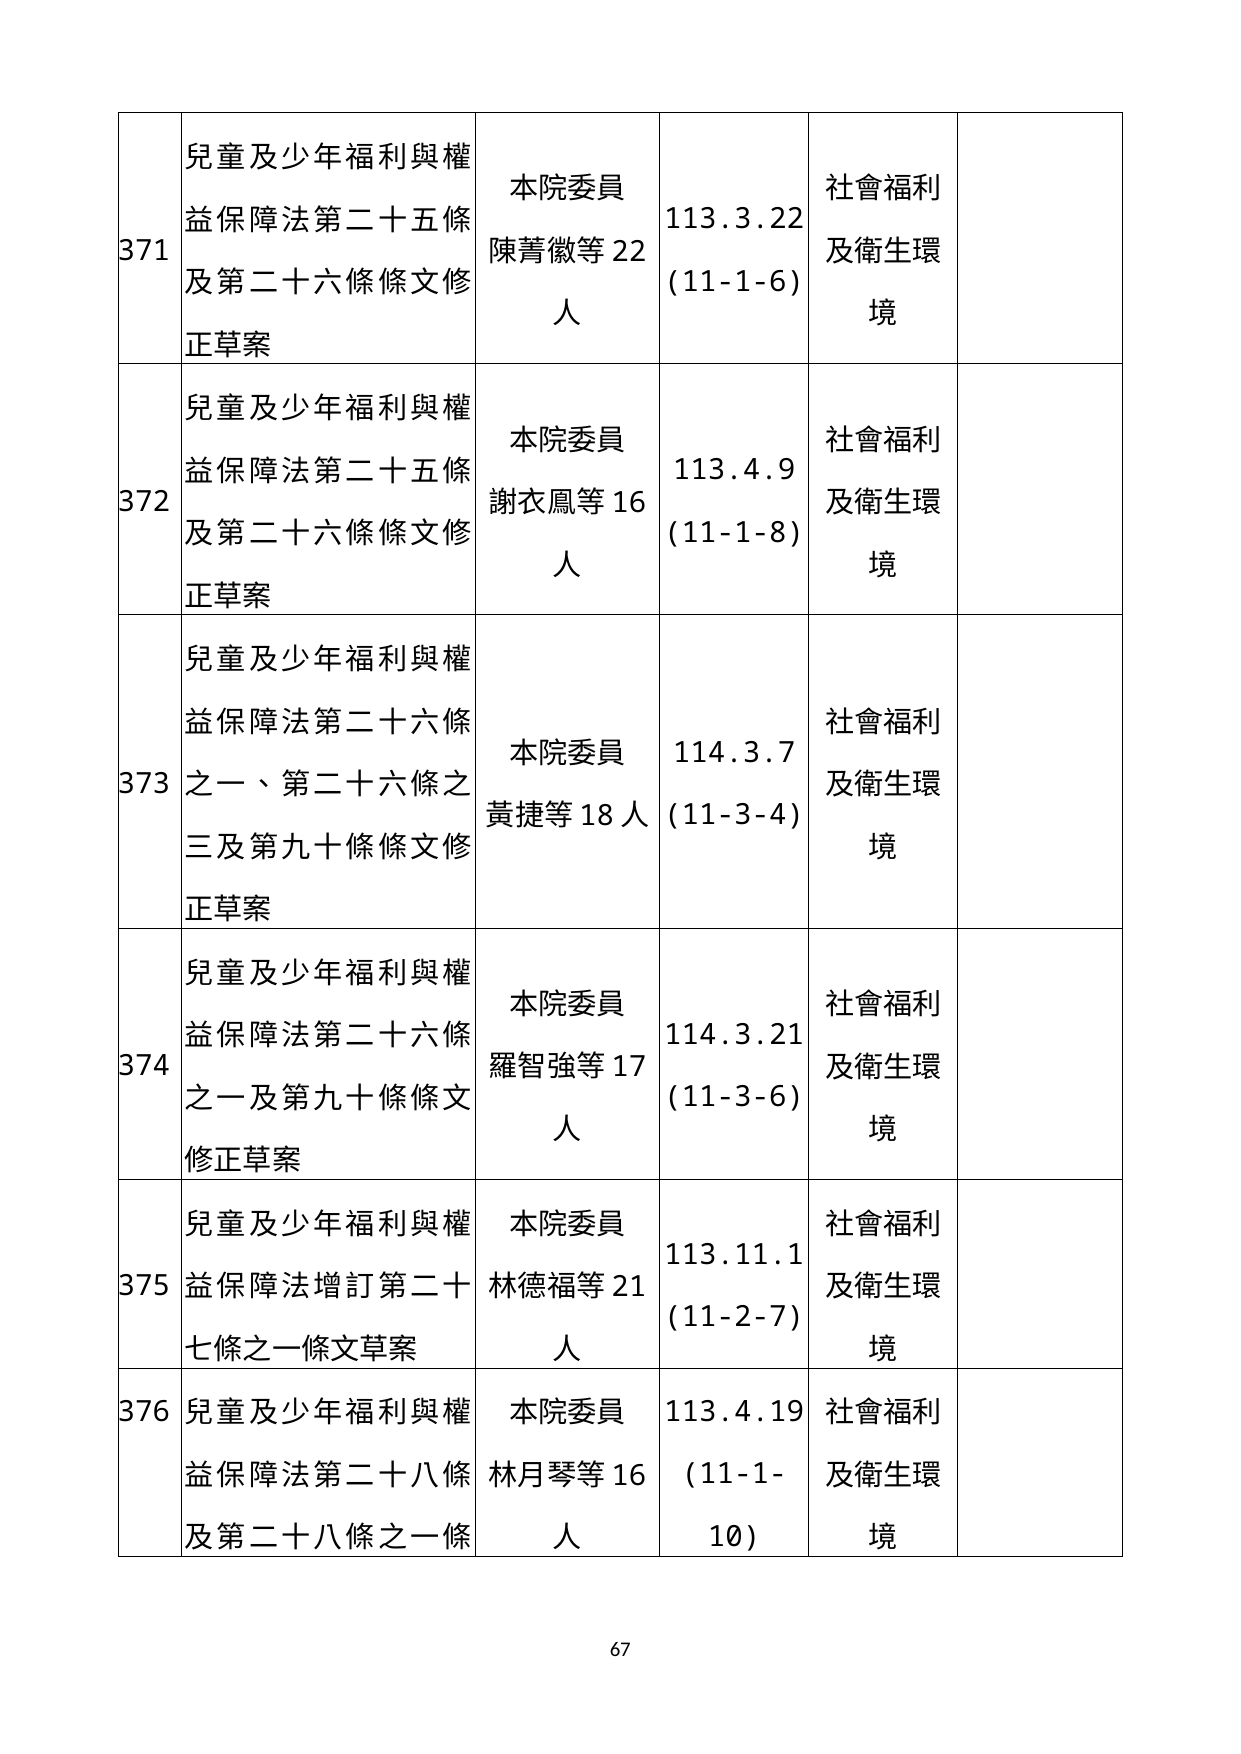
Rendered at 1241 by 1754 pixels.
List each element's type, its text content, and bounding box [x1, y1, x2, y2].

table_cell [119, 364, 181, 614]
table_cell [958, 929, 1122, 1179]
table_cell 113.4.19 (11-1-10) [660, 1369, 808, 1556]
table_cell 本院委員 黃捷等18人 [476, 615, 659, 928]
table_cell [119, 615, 181, 928]
table_cell 社會福利及衛生環境 [809, 113, 957, 363]
table_cell [119, 929, 181, 1179]
table_cell 兒童及少年福利與權益保障法第二十五條及第二十六條條文修正草案 [182, 113, 475, 363]
table_cell 社會福利及衛生環境 [809, 615, 957, 928]
table_cell 本院委員 林月琴等16人 [476, 1369, 659, 1556]
table_cell 社會福利及衛生環境 [809, 1369, 957, 1556]
table_cell [958, 364, 1122, 614]
table_cell 本院委員 陳菁徽等22人 [476, 113, 659, 363]
table_cell 本院委員 羅智強等17人 [476, 929, 659, 1179]
table_cell [958, 1180, 1122, 1367]
table_cell [119, 1180, 181, 1367]
table_cell 113.4.9 (11-1-8) [660, 364, 808, 614]
table_cell 本院委員 林德福等21人 [476, 1180, 659, 1367]
table_cell 社會福利及衛生環境 [809, 929, 957, 1179]
table_cell 社會福利及衛生環境 [809, 1180, 957, 1367]
table_cell 兒童及少年福利與權益保障法第二十六條之一、第二十六條之三及第九十條條文修正草案 [182, 615, 475, 928]
table_cell 兒童及少年福利與權益保障法第二十五條及第二十六條條文修正草案 [182, 364, 475, 614]
table_cell 113.3.22 (11-1-6) [660, 113, 808, 363]
table_cell 兒童及少年福利與權益保障法第二十六條之一及第九十條條文修正草案 [182, 929, 475, 1179]
table_cell [958, 113, 1122, 363]
table_cell 113.11.1 (11-2-7) [660, 1180, 808, 1367]
table_cell 本院委員 謝衣鳯等16人 [476, 364, 659, 614]
table_cell [958, 615, 1122, 928]
table_cell 兒童及少年福利與權益保障法增訂第二十七條之一條文草案 [182, 1180, 475, 1367]
table_cell [958, 1369, 1122, 1556]
table_cell [119, 1369, 181, 1556]
table_cell 114.3.7 (11-3-4) [660, 615, 808, 928]
table_cell 社會福利及衛生環境 [809, 364, 957, 614]
table_cell 兒童及少年福利與權益保障法第二十八條及第二十八條之一條 [182, 1369, 475, 1556]
table_cell 114.3.21 (11-3-6) [660, 929, 808, 1179]
table_cell [119, 113, 181, 363]
